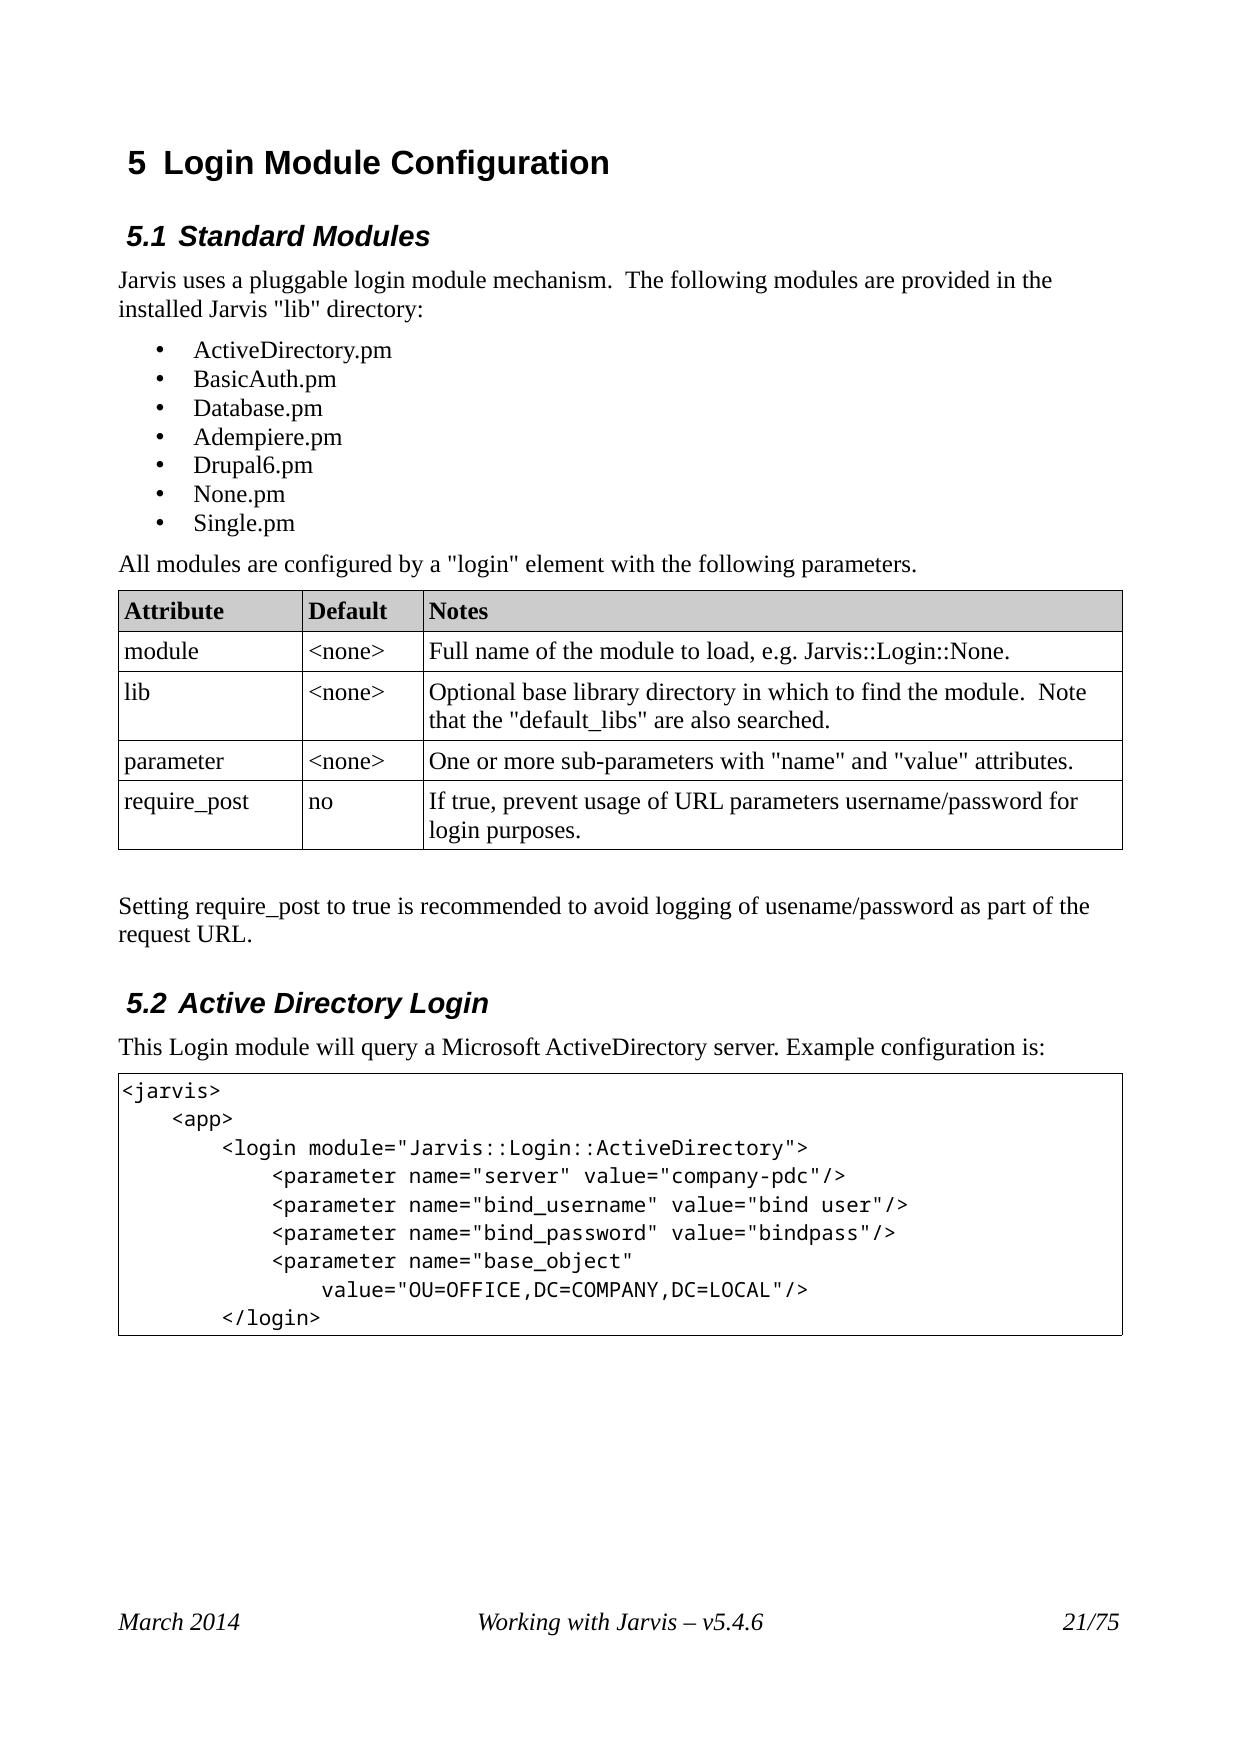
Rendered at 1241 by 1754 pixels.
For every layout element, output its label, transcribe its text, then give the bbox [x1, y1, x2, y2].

text <parameter name="bind_username" value="bind user"/> [119, 1187, 1122, 1215]
list Adempiere.pm [156, 422, 1122, 450]
subtitle Standard Modules [118, 219, 1122, 253]
subtitle Login Module Configuration [118, 143, 1122, 182]
text <parameter name="bind_password" value="bindpass"/> [119, 1215, 1122, 1244]
text <jarvis> [119, 1074, 1122, 1101]
table_cell <none> [303, 632, 423, 671]
table_cell One or more sub-parameters with "name" and "value" attributes. [424, 741, 1122, 780]
list BasicAuth.pm [156, 364, 1122, 393]
text <app> [119, 1101, 1122, 1130]
table_header Default [303, 591, 423, 631]
table_cell lib [119, 672, 302, 740]
text <parameter name="base_object" [119, 1244, 1122, 1272]
list None.pm [156, 479, 1122, 508]
text This Login module will query a Microsoft ActiveDirectory server. Example configuration is: [118, 1032, 1122, 1061]
table_cell Optional base library directory in which to find the module. Note that the "default_libs" are also searched. [424, 672, 1122, 740]
subtitle Active Directory Login [118, 986, 1122, 1019]
list Drupal6.pm [156, 450, 1122, 479]
table_cell If true, prevent usage of URL parameters username/password for login purposes. [424, 781, 1122, 849]
text value="OU=OFFICE,DC=COMPANY,DC=LOCAL"/> [119, 1272, 1122, 1301]
table_header Attribute [119, 591, 302, 631]
table_cell parameter [119, 741, 302, 780]
table_cell Full name of the module to load, e.g. Jarvis::Login::None. [424, 632, 1122, 671]
text Jarvis uses a pluggable login module mechanism. The following modules are provided in the installed Jarvis "lib" directory: [118, 265, 1122, 323]
table_cell module [119, 632, 302, 671]
table_cell require_post [119, 781, 302, 849]
list ActiveDirectory.pm [156, 335, 1122, 364]
text <login module="Jarvis::Login::ActiveDirectory"> [119, 1130, 1122, 1158]
text All modules are configured by a "login" element with the following parameters. [118, 549, 1122, 578]
table_header Notes [424, 591, 1122, 631]
text </login> [119, 1301, 1122, 1335]
table_cell <none> [303, 741, 423, 780]
table_cell <none> [303, 672, 423, 740]
text Setting require_post to true is recommended to avoid logging of usename/password as part of the request URL. [118, 891, 1122, 948]
text <parameter name="server" value="company-pdc"/> [119, 1158, 1122, 1187]
table_cell no [303, 781, 423, 849]
list Single.pm [156, 508, 1122, 537]
list Database.pm [156, 393, 1122, 422]
